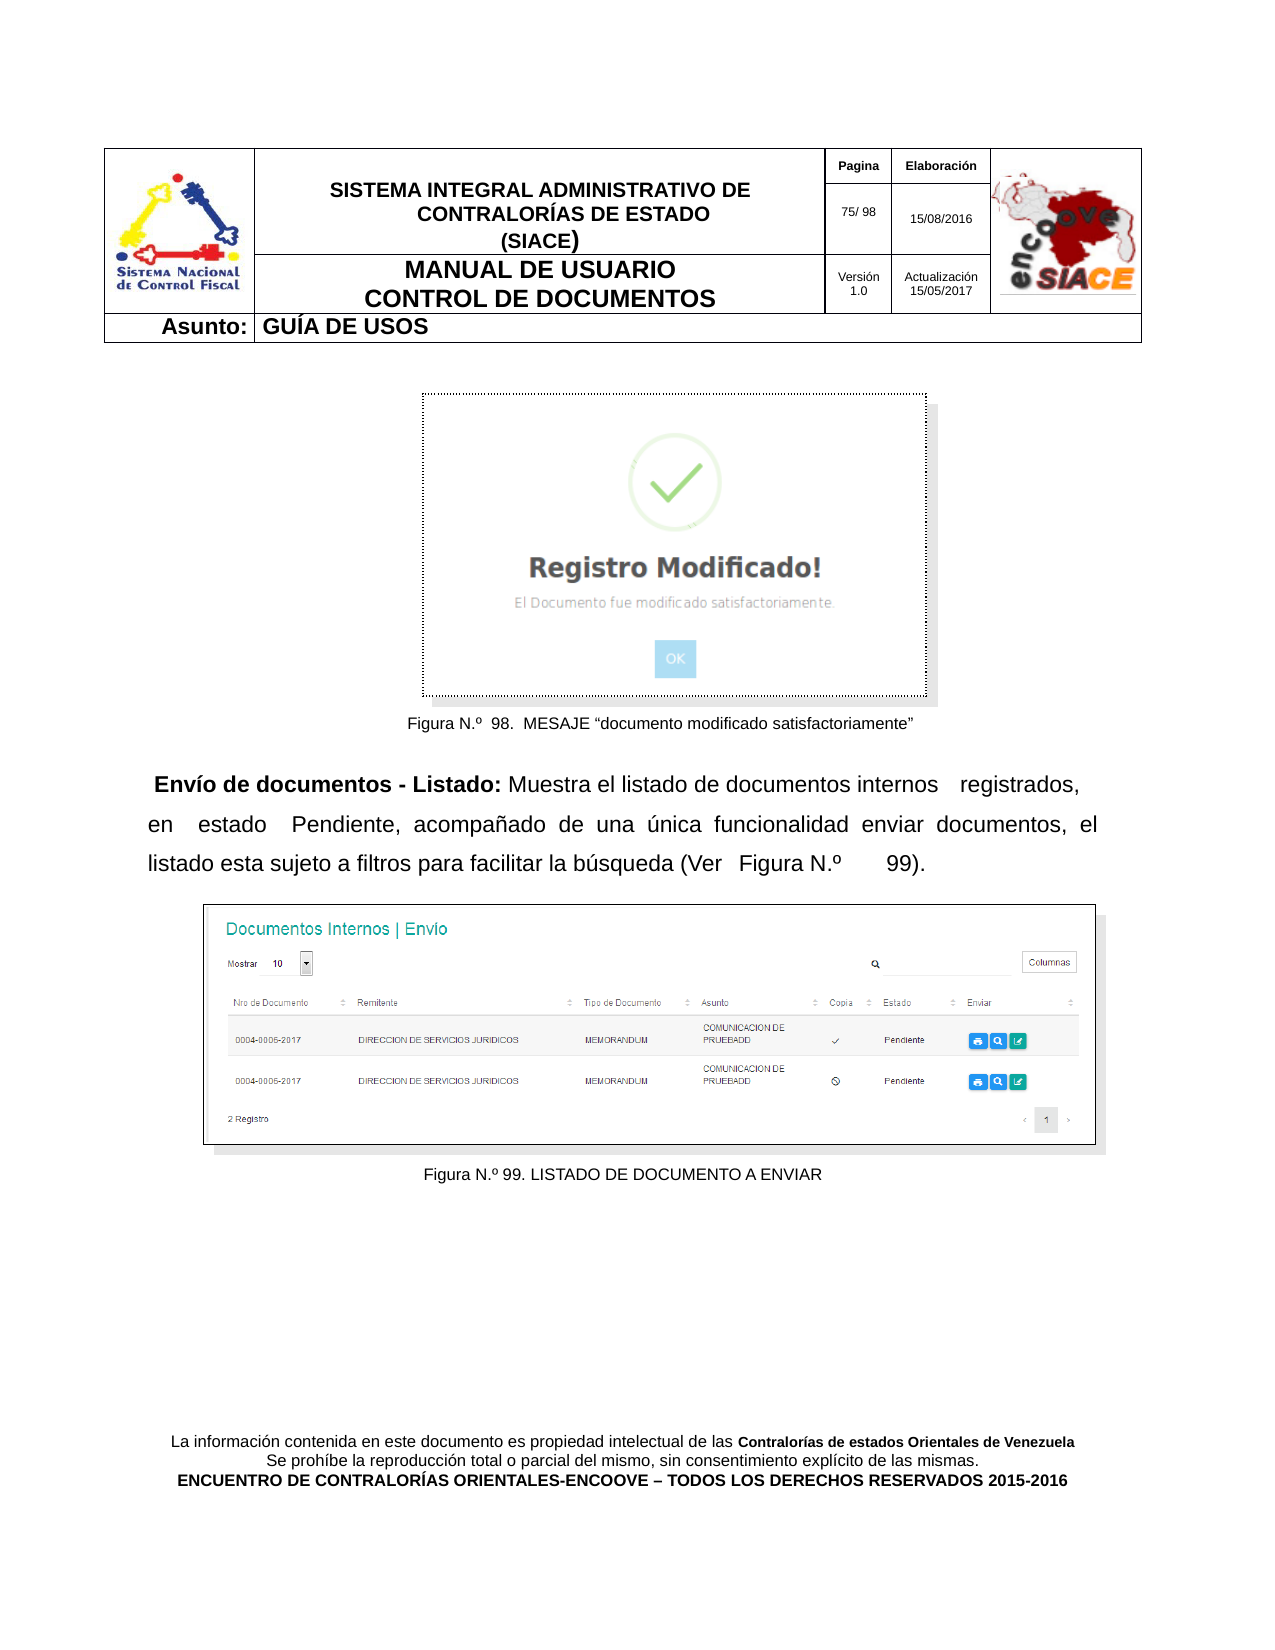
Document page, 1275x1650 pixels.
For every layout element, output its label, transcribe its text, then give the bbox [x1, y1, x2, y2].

text Envío de documentos - Listado: Muestra el listado de documentos internos registrados, en estado Pendiente, acompañado de una única funcionalidad enviar documentos, el listado esta sujeto a filtros para facilitar la búsqueda (Ver Figura N.º 99). [148, 771, 1098, 877]
picture [423, 395, 925, 695]
list Figura N.º 98. MESAJE “documento modificado satisfactoriamente” [185, 714, 1098, 733]
picture [106, 169, 252, 296]
list Figura N.º 99. LISTADO DE DOCUMENTO A ENVIAR [148, 890, 1098, 1184]
picture [991, 169, 1137, 296]
